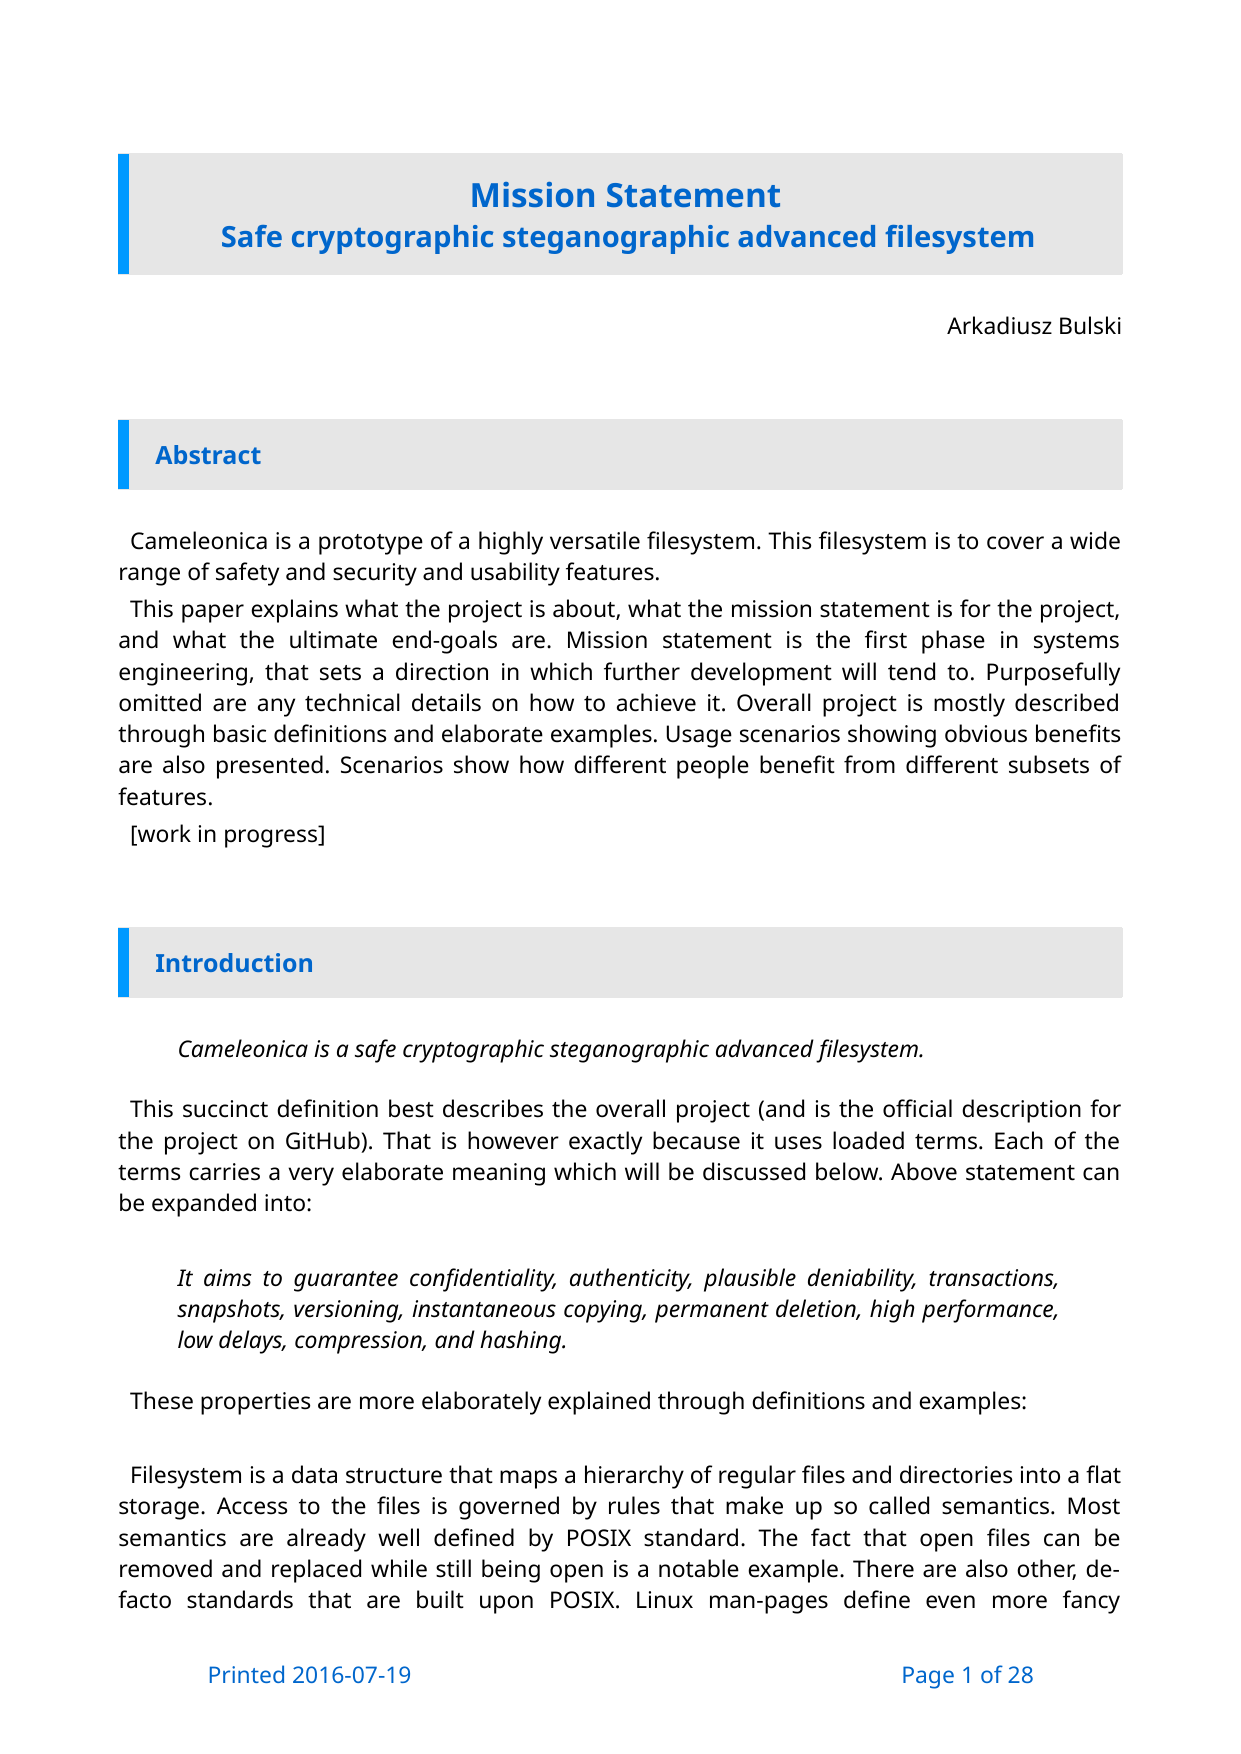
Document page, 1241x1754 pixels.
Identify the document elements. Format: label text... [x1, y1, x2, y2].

subtitle Abstract [129, 421, 1122, 489]
text Cameleonica is a prototype of a highly versatile filesystem. This filesystem is to cover a wide range of safety and security and usability features. [118, 524, 1122, 587]
title Mission Statement Safe cryptographic steganographic advanced filesystem [129, 155, 1122, 274]
text This succinct definition best describes the overall project (and is the official description for the project on GitHub). That is however exactly because it uses loaded terms. Each of the terms carries a very elaborate meaning which will be discussed below. Above statement can be expanded into: [118, 1093, 1122, 1218]
text This paper explains what the project is about, what the mission statement is for the project, and what the ultimate end-goals are. Mission statement is the first phase in systems engineering, that sets a direction in which further development will tend to. Purposefully omitted are any technical details on how to achieve it. Overall project is mostly described through basic definitions and elaborate examples. Usage scenarios showing obvious benefits are also presented. Scenarios show how different people benefit from different subsets of features. [118, 593, 1122, 812]
text Filesystem is a data structure that maps a hierarchy of regular files and directories into a flat storage. Access to the files is governed by rules that make up so called semantics. Most semantics are already well defined by POSIX standard. The fact that open files can be removed and replaced while still being open is a notable example. There are also other, de-facto standards that are built upon POSIX. Linux man-pages define even more fancy [118, 1459, 1122, 1615]
text These properties are more elaborately explained through definitions and examples: [118, 1385, 1122, 1416]
text It aims to guarantee confidentiality, authenticity, plausible deniability, transactions, snapshots, versioning, instantaneous copying, permanent deletion, high performance, low delays, compression, and hashing. [177, 1261, 1063, 1355]
text Cameleonica is a safe cryptographic steganographic advanced filesystem. [177, 1033, 1063, 1064]
subtitle Introduction [129, 929, 1122, 997]
text [work in progress] [118, 818, 1122, 849]
text Arkadiusz Bulski [118, 310, 1122, 341]
